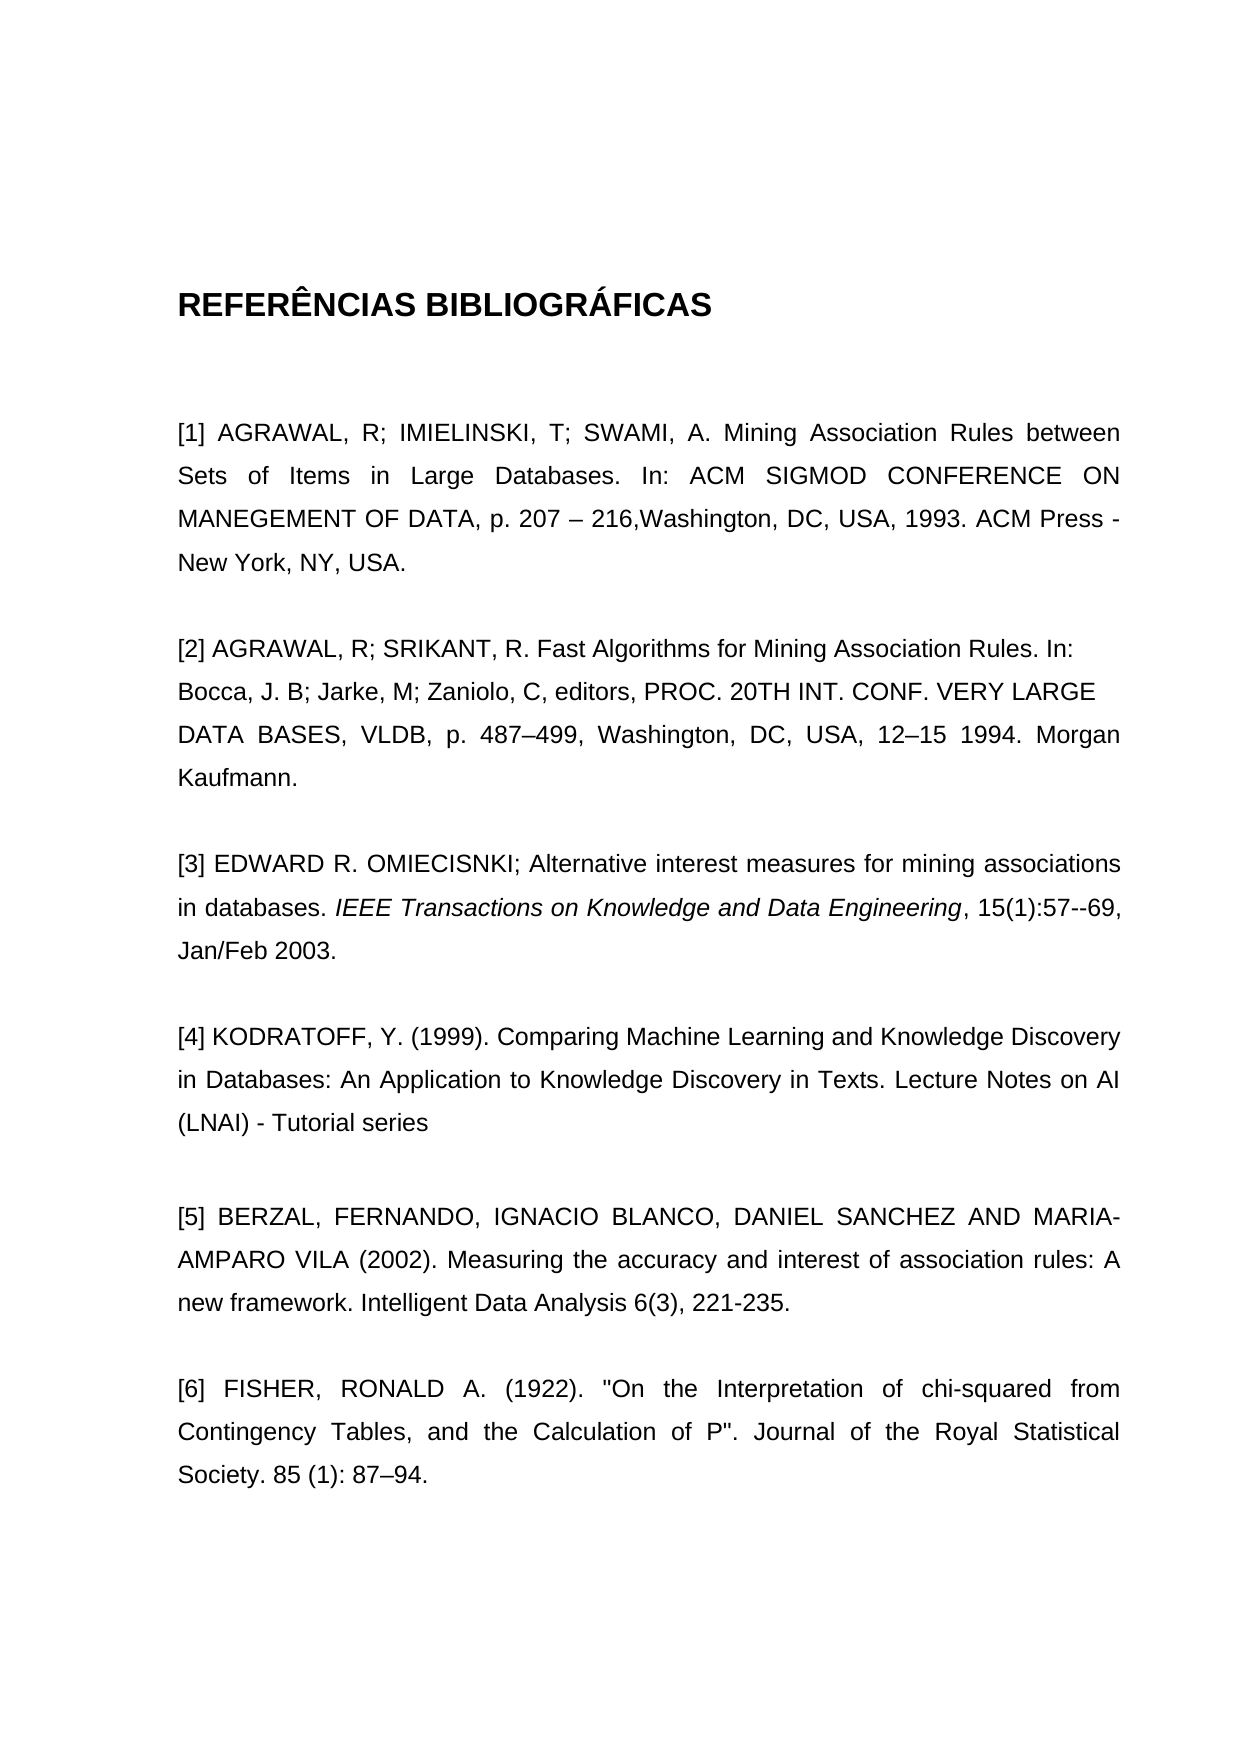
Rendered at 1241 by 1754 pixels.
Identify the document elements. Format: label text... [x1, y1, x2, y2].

text Bocca, J. B; Jarke, M; Zaniolo, C, editors, PROC. 20TH INT. CONF. VERY LARGE [177, 677, 1122, 706]
text [3] EDWARD R. OMIECISNKI; Alternative interest measures for mining associations in databases. IEEE Transactions on Knowledge and Data Engineering, 15(1):57--69, Jan/Feb 2003. [177, 849, 1122, 964]
text DATA BASES, VLDB, p. 487–499, Washington, DC, USA, 12–15 1994. Morgan Kaufmann. [177, 720, 1122, 792]
text [4] KODRATOFF, Y. (1999). Comparing Machine Learning and Knowledge Discovery in Databases: An Application to Knowledge Discovery in Texts. Lecture Notes on AI (LNAI) - Tutorial series [177, 1022, 1122, 1137]
text [6] FISHER, RONALD A. (1922). "On the Interpretation of chi-squared from Contingency Tables, and the Calculation of P". Journal of the Royal Statistical Society. 85 (1): 87–94. [177, 1374, 1122, 1489]
text [2] AGRAWAL, R; SRIKANT, R. Fast Algorithms for Mining Association Rules. In: [177, 634, 1122, 662]
text REFERÊNCIAS BIBLIOGRÁFICAS [177, 286, 1122, 324]
text [1] AGRAWAL, R; IMIELINSKI, T; SWAMI, A. Mining Association Rules between Sets of Items in Large Databases. In: ACM SIGMOD CONFERENCE ON MANEGEMENT OF DATA, p. 207 – 216,Washington, DC, USA, 1993. ACM Press - New York, NY, USA. [177, 418, 1122, 576]
text [5] BERZAL, FERNANDO, IGNACIO BLANCO, DANIEL SANCHEZ AND MARIA-AMPARO VILA (2002). Measuring the accuracy and interest of association rules: A new framework. Intelligent Data Analysis 6(3), 221-235. [177, 1202, 1122, 1317]
